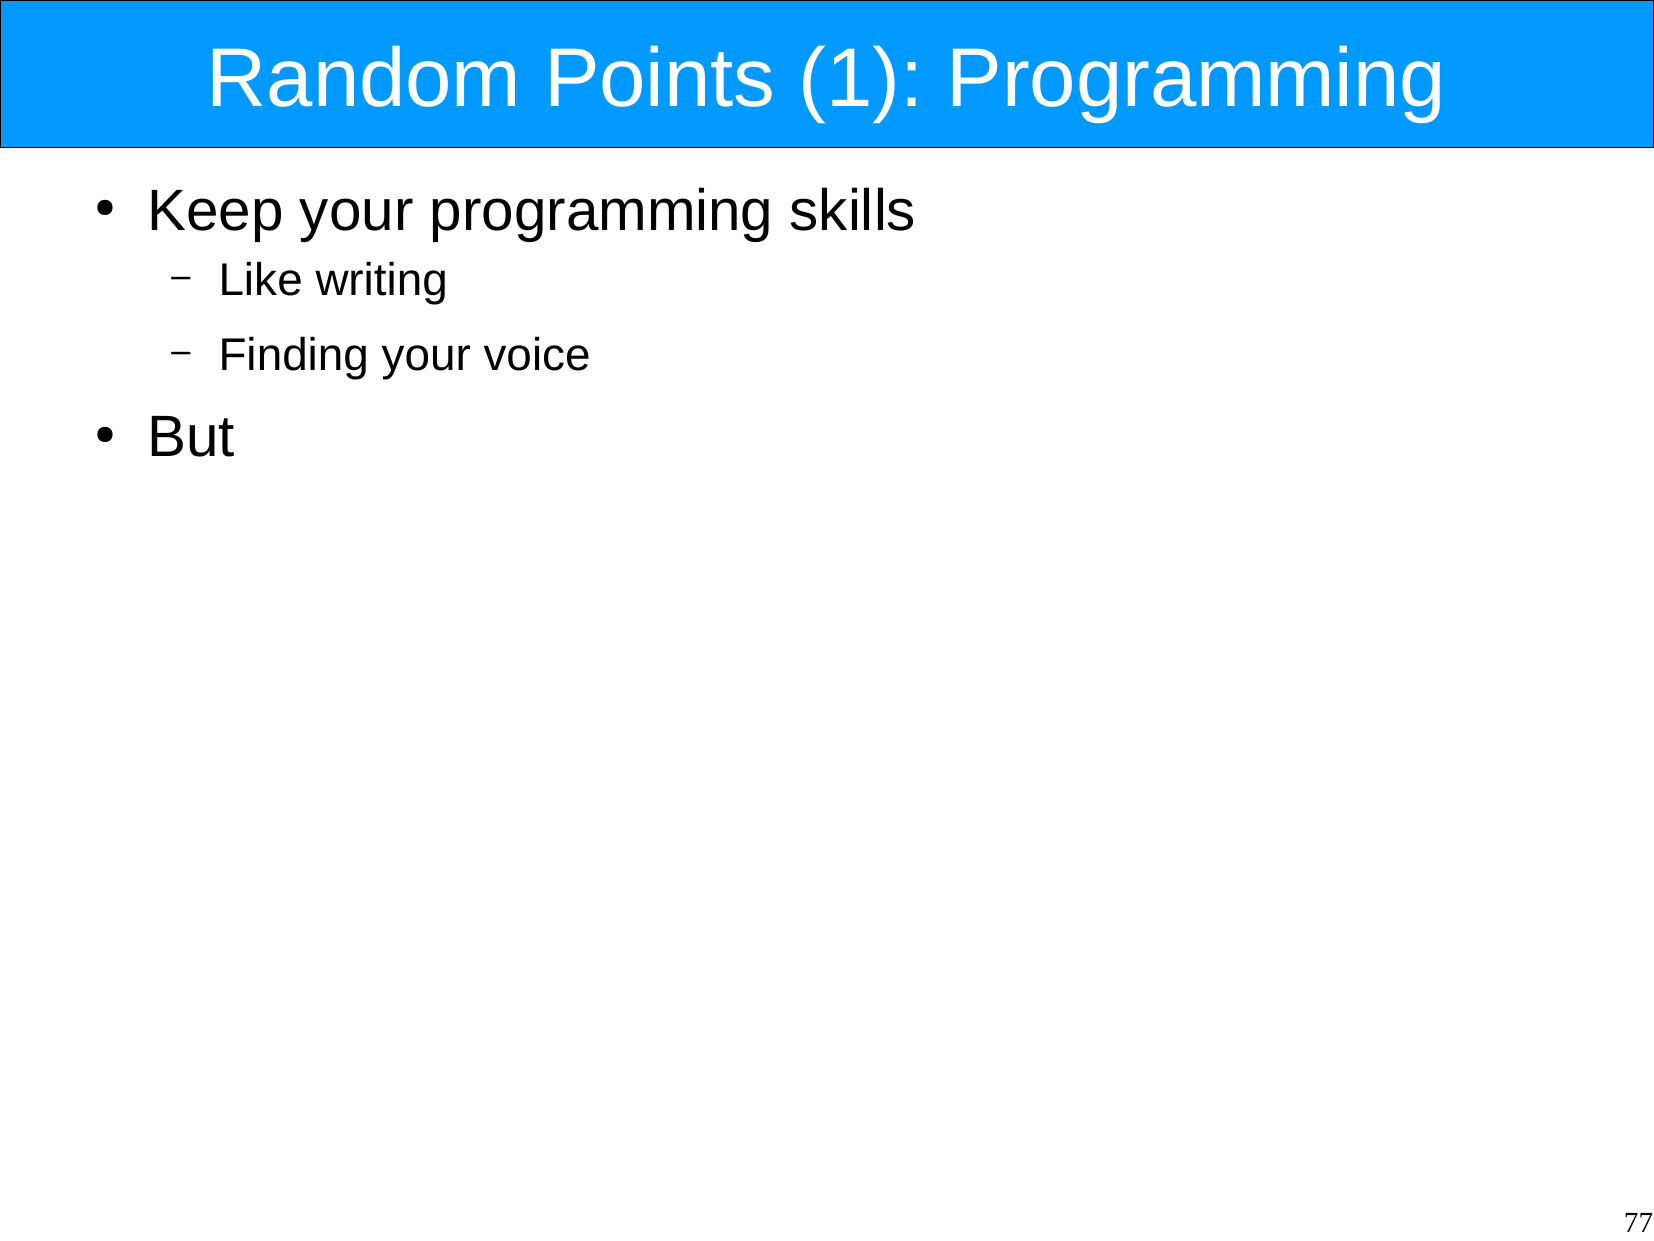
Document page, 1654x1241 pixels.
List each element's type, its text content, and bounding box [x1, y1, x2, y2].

title Random Points (1): Programming [82, 21, 1571, 135]
list Keep your programming skills Like writing Finding your voice But [76, 177, 1565, 1196]
